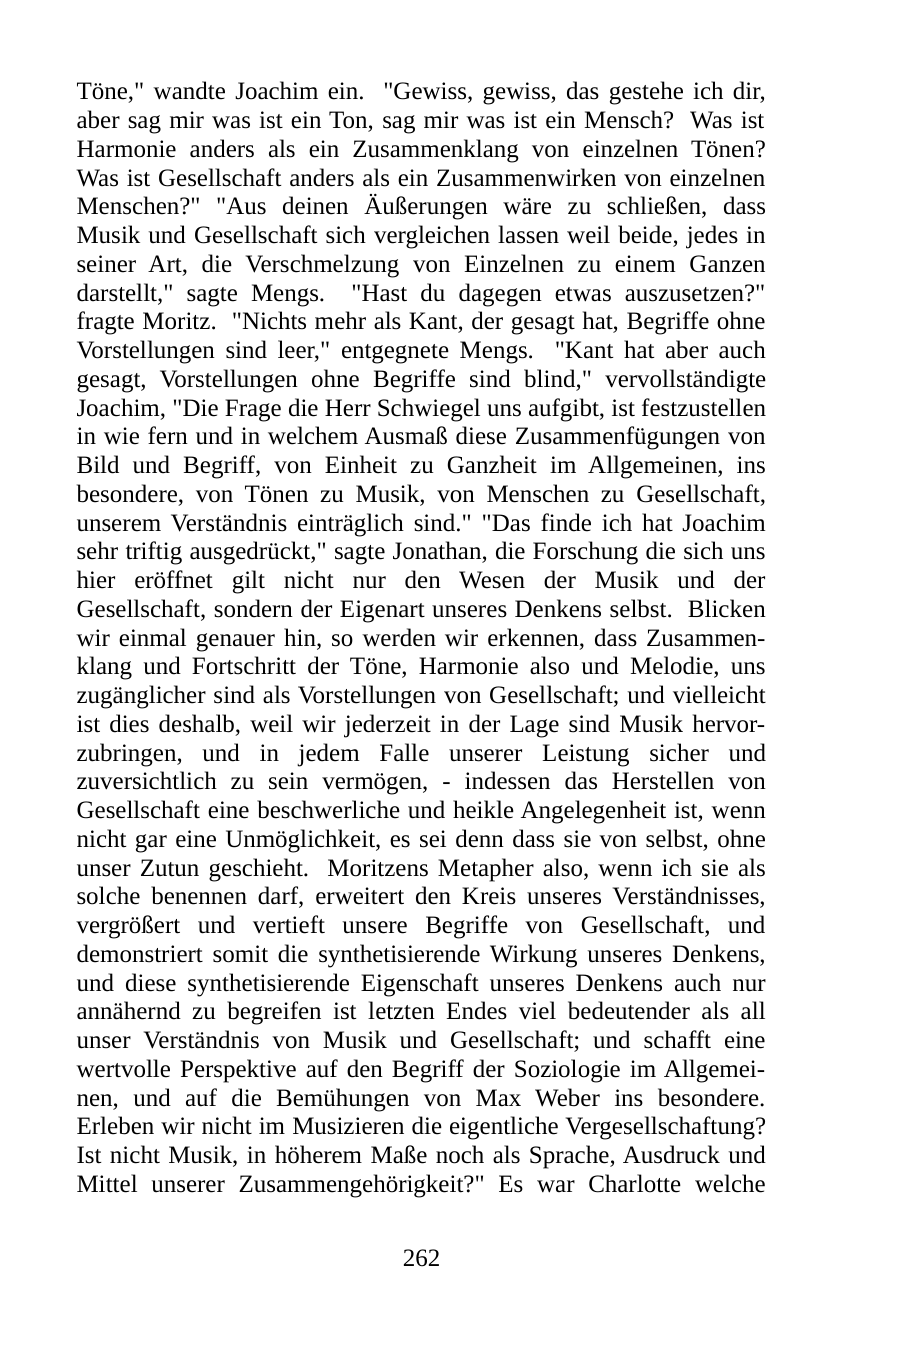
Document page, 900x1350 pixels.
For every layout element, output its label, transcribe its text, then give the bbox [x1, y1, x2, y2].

text Töne," wandte Joachim ein. "Gewiss, gewiss, das gestehe ich dir, aber sag mir was ist ein Ton, sag mir was ist ein Mensch? Was ist Harmonie anders als ein Zusammenklang von einzelnen Tönen? Was ist Gesellschaft anders als ein Zusammenwirken von einzelnen Menschen?" "Aus deinen Äußerungen wäre zu schließen, dass Musik und Gesellschaft sich vergleichen lassen weil beide, jedes in seiner Art, die Verschmelzung von Einzelnen zu einem Ganzen darstellt," sagte Mengs. "Hast du dagegen etwas auszusetzen?" fragte Moritz. "Nichts mehr als Kant, der gesagt hat, Begriffe ohne Vorstellungen sind leer," entgegnete Mengs. "Kant hat aber auch gesagt, Vorstellungen ohne Begriffe sind blind," vervollständigte Joachim, "Die Frage die Herr Schwiegel uns aufgibt, ist festzustellen in wie fern und in welchem Ausmaß diese Zusammenfügungen von Bild und Begriff, von Einheit zu Ganzheit im Allgemeinen, ins besondere, von Tönen zu Musik, von Menschen zu Gesellschaft, unserem Verständnis einträglich sind." "Das finde ich hat Joachim sehr triftig ausgedrückt," sagte Jonathan, die Forschung die sich uns hier eröffnet gilt nicht nur den Wesen der Musik und der Gesellschaft, sondern der Eigenart unseres Denkens selbst. Blicken wir einmal genauer hin, so werden wir erkennen, dass Zusammen-klang und Fortschritt der Töne, Harmonie also und Melodie, uns zugänglicher sind als Vorstellungen von Gesellschaft; und vielleicht ist dies deshalb, weil wir jederzeit in der Lage sind Musik hervor-zubringen, und in jedem Falle unserer Leistung sicher und zuversichtlich zu sein vermögen, - indessen das Herstellen von Gesellschaft eine beschwerliche und heikle Angelegenheit ist, wenn nicht gar eine Unmöglichkeit, es sei denn dass sie von selbst, ohne unser Zutun geschieht. Moritzens Metapher also, wenn ich sie als solche benennen darf, erweitert den Kreis unseres Verständnisses, vergrößert und vertieft unsere Begriffe von Gesellschaft, und demonstriert somit die synthetisierende Wirkung unseres Denkens, und diese synthetisierende Eigenschaft unseres Denkens auch nur annähernd zu begreifen ist letzten Endes viel bedeutender als all unser Verständnis von Musik und Gesellschaft; und schafft eine wertvolle Perspektive auf den Begriff der Soziologie im Allgemei-nen, und auf die Bemühungen von Max Weber ins besondere. Erleben wir nicht im Musizieren die eigentliche Vergesellschaftung? Ist nicht Musik, in höherem Maße noch als Sprache, Ausdruck und Mittel unserer Zusammengehörigkeit?" Es war Charlotte welche [76, 76, 766, 1198]
